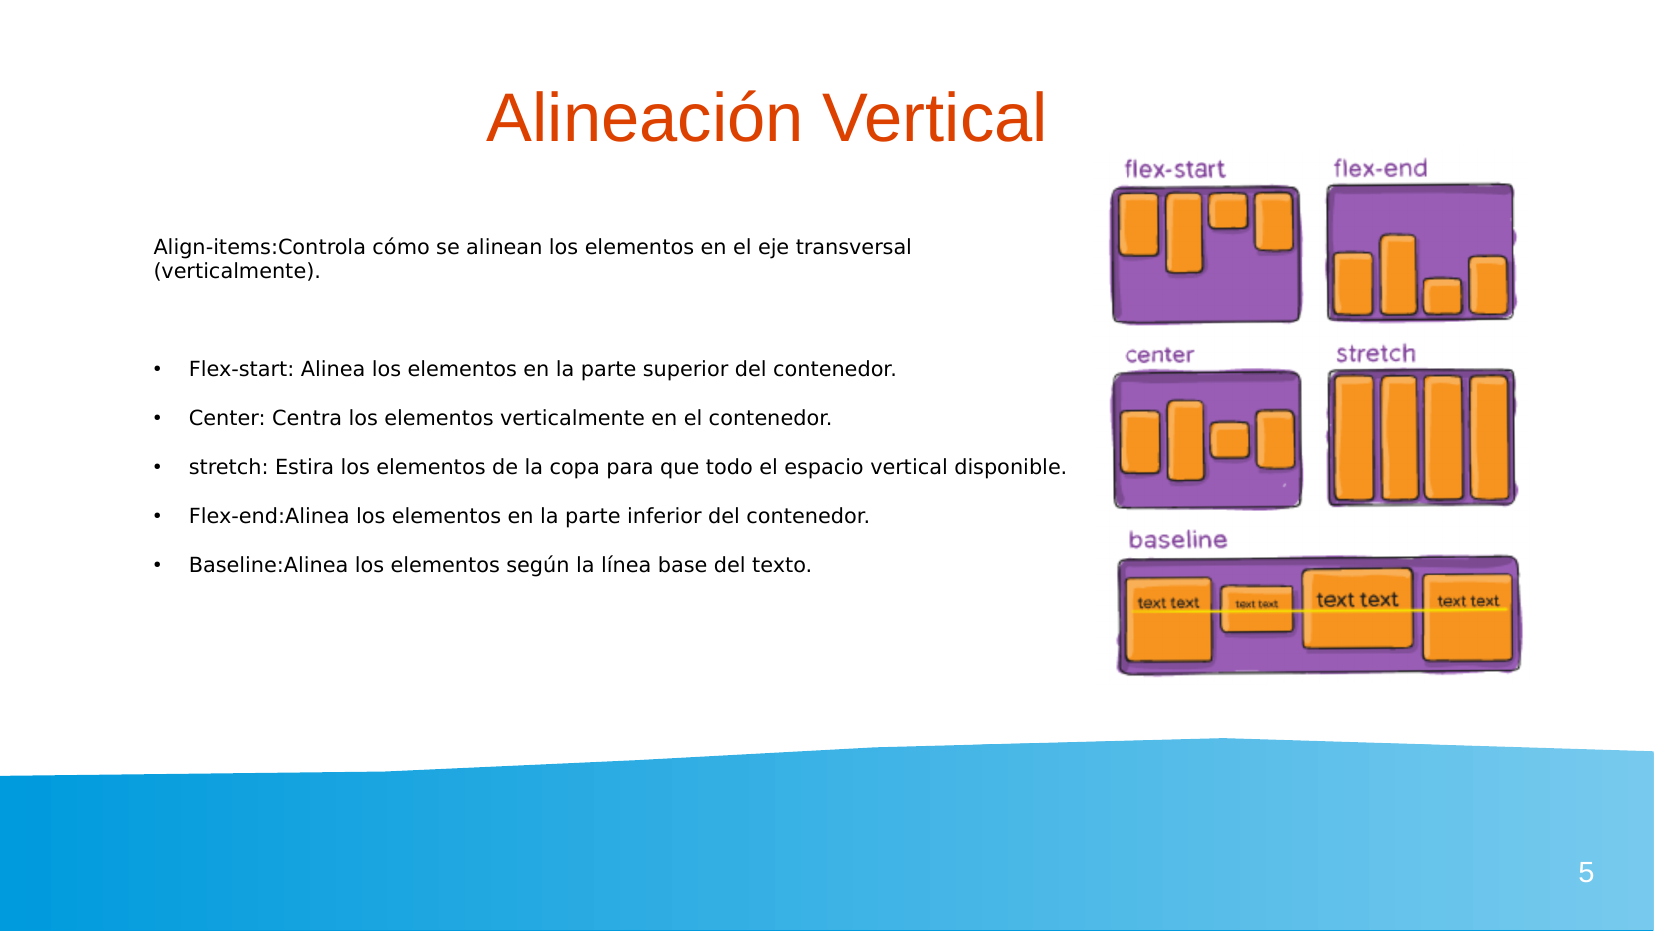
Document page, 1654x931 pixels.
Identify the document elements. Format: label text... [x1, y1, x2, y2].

text_box Align-items:Controla cómo se alinean los elementos en el eje transversal (verticalmente). Flex-start: Alinea los elementos en la parte superior del contenedor. Center: Centra los elementos verticalmente en el contenedor. stretch: Estira los elementos de la copa para que todo el espacio vertical disponible. Flex-end:Alinea los elementos en la parte inferior del contenedor. Baseline:Alinea los elementos según la línea base del texto. [138, 227, 1095, 562]
picture [1092, 147, 1530, 686]
title Alineación Vertical [29, 29, 1506, 207]
